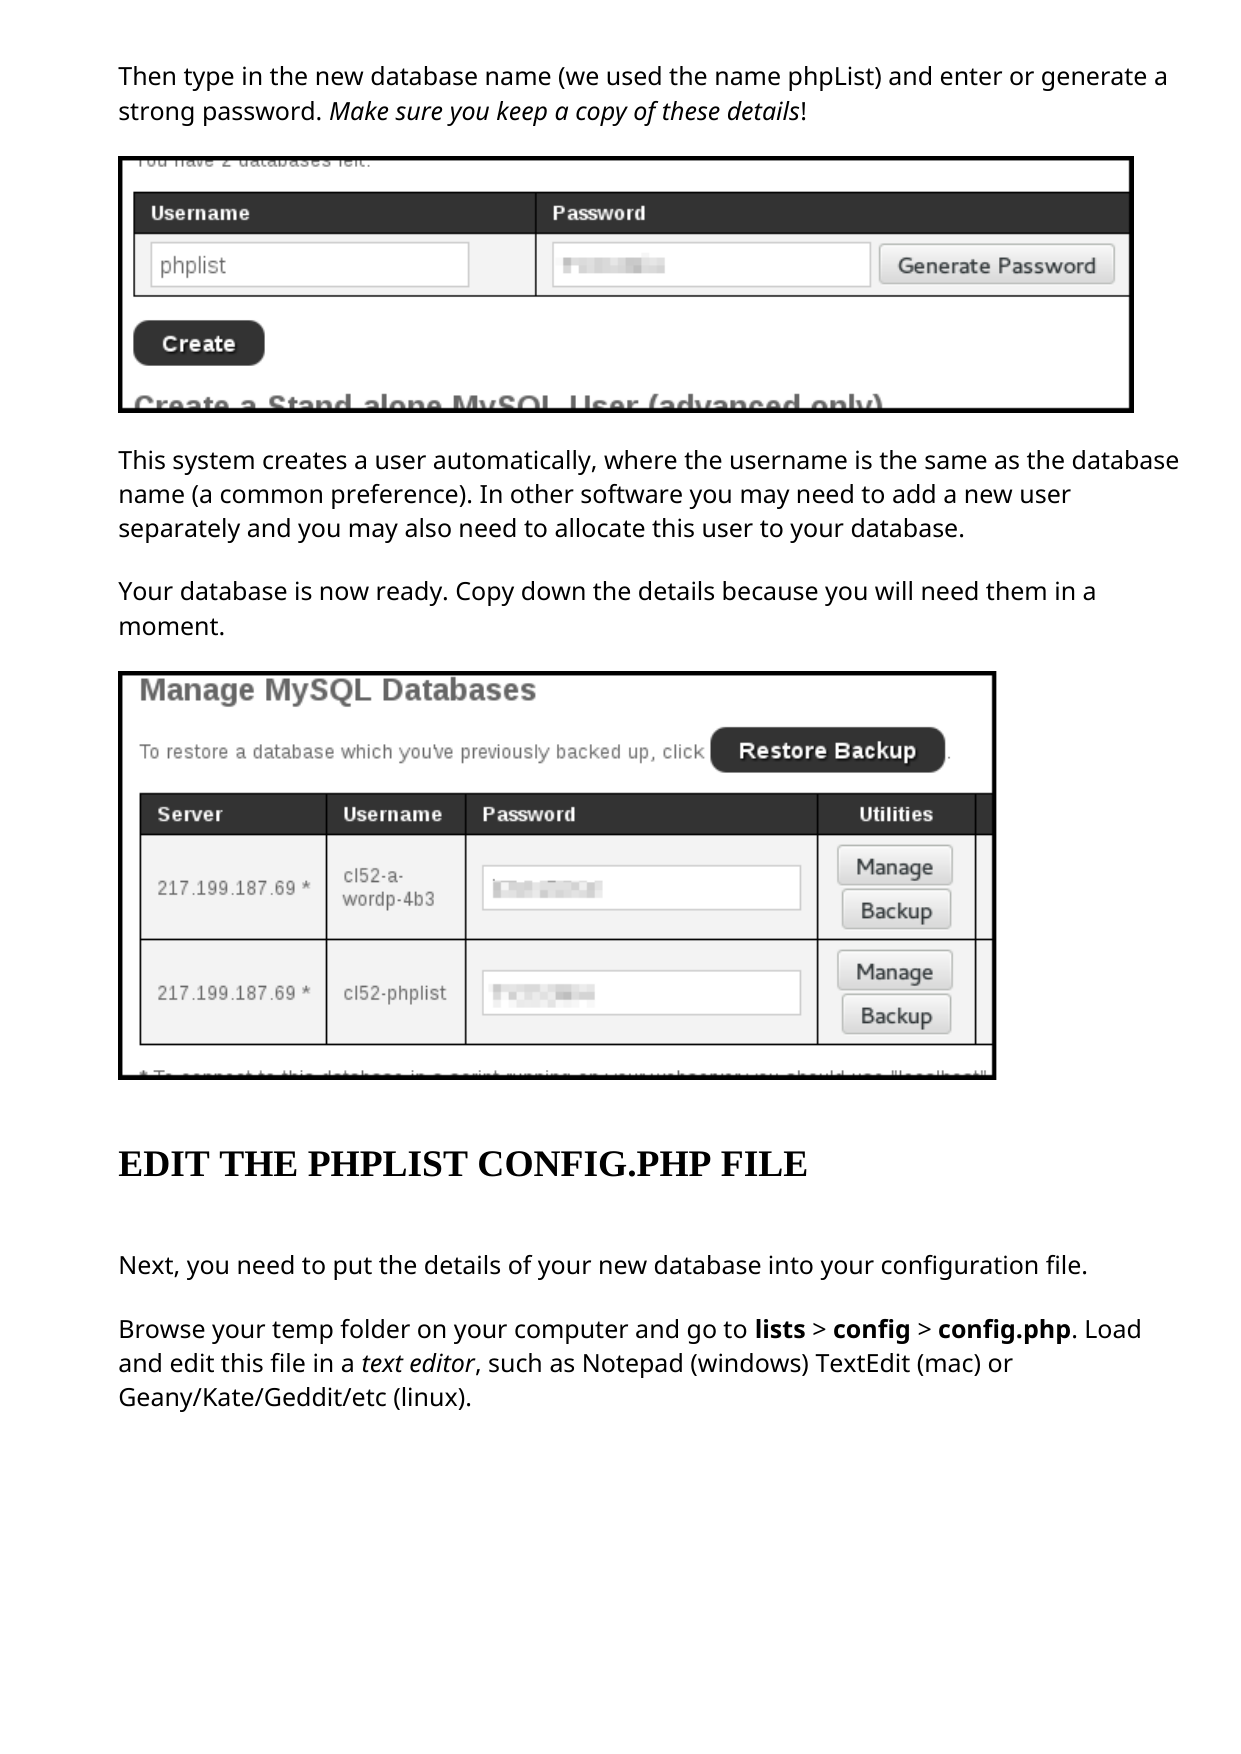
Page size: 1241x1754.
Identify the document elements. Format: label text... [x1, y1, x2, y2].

picture [118, 671, 997, 1080]
text Then type in the new database name (we used the name phpList) and enter or generate a strong password. Make sure you keep a copy of these details! [118, 59, 1181, 127]
text Your database is now ready. Copy down the details because you will need them in a moment. [118, 574, 1181, 642]
picture [118, 156, 1134, 413]
text This system creates a user automatically, where the username is the same as the database name (a common preference). In other software you may need to add a new user separately and you may also need to allocate this user to your database. [118, 442, 1181, 544]
text Browse your temp folder on your computer and go to lists > config > config.php. Load and edit this file in a text editor, such as Notepad (windows) TextEdit (mac) or Geany/Kate/Geddit/etc (linux). [118, 1311, 1181, 1414]
subtitle Edit the phpList config.php file [118, 1141, 1181, 1184]
text Next, you need to put the details of your new database into your configuration file. [118, 1214, 1181, 1282]
